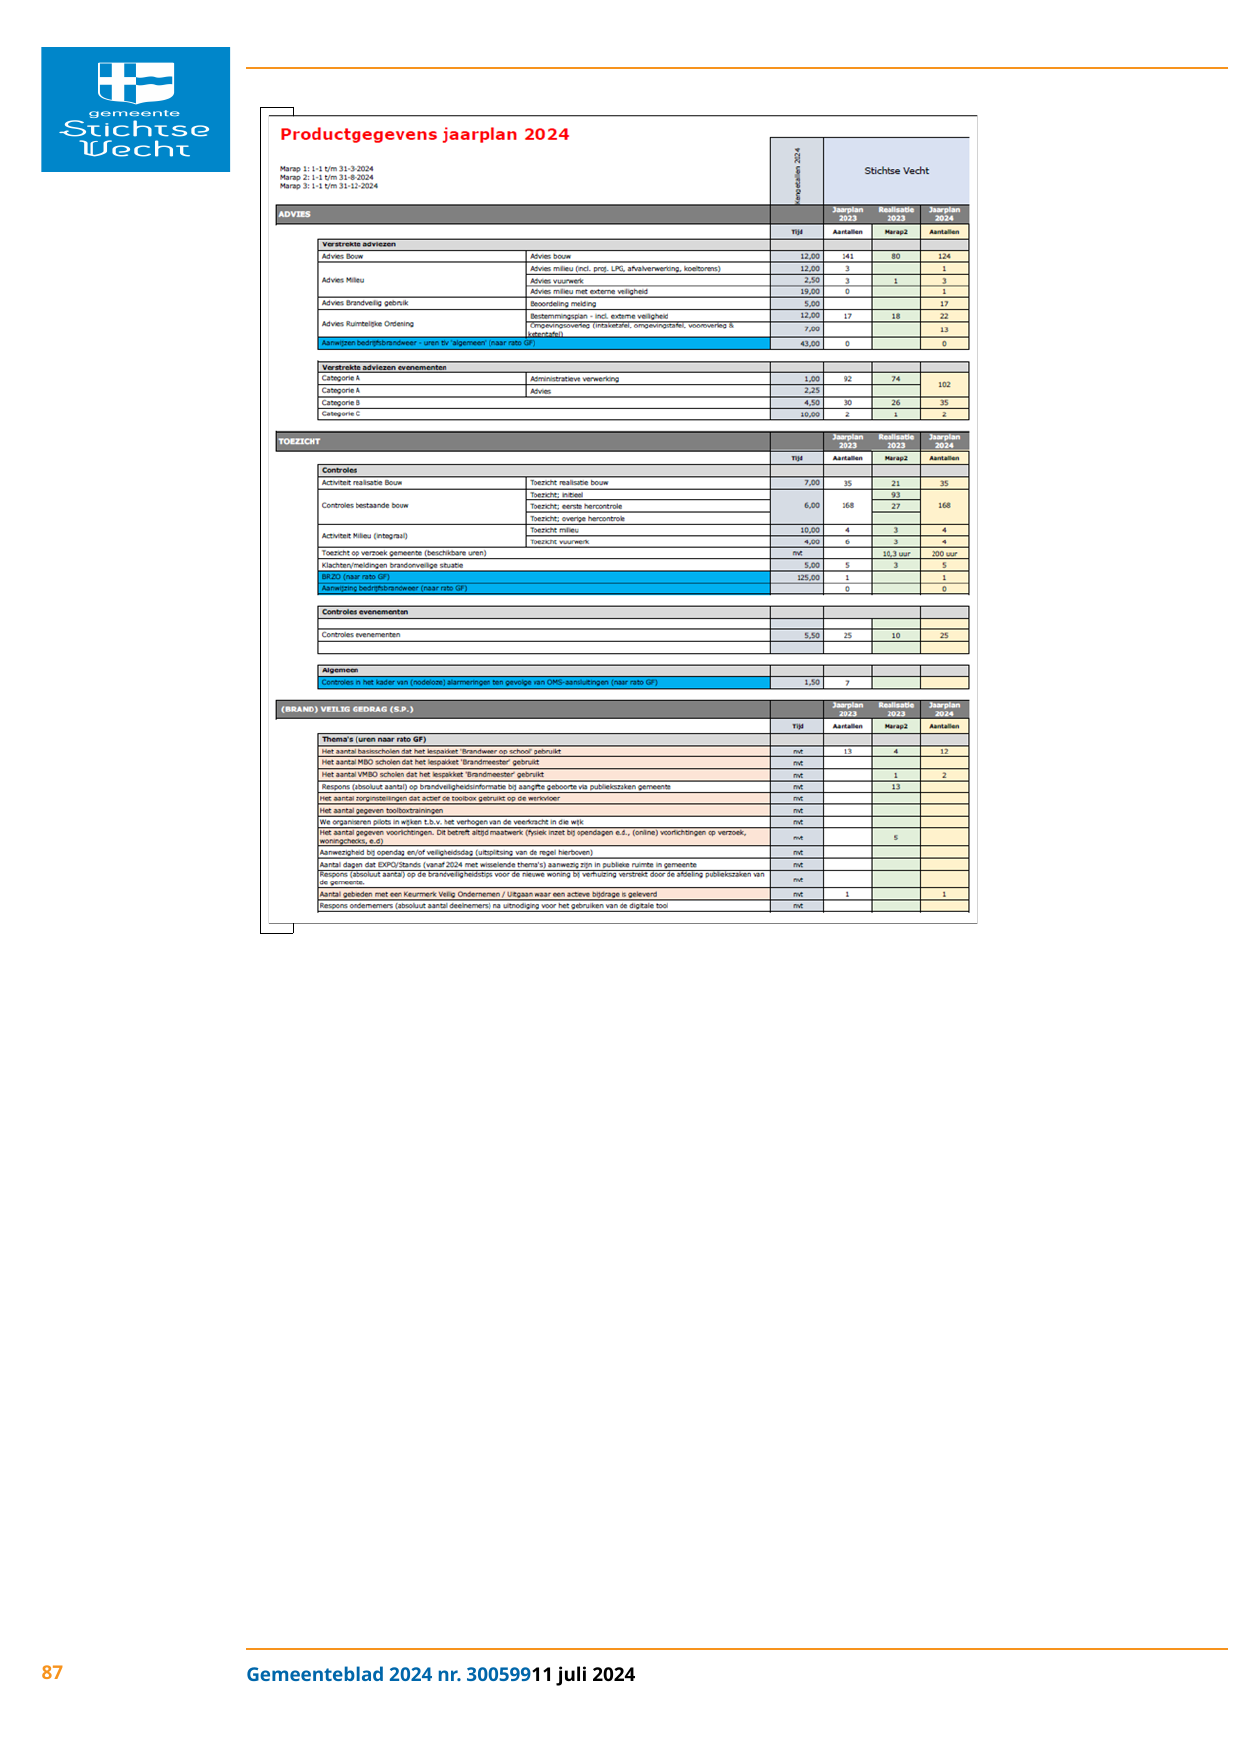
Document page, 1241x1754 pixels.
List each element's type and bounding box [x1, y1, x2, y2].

picture [137, 63, 174, 103]
picture [268, 115, 978, 924]
picture [99, 63, 135, 101]
